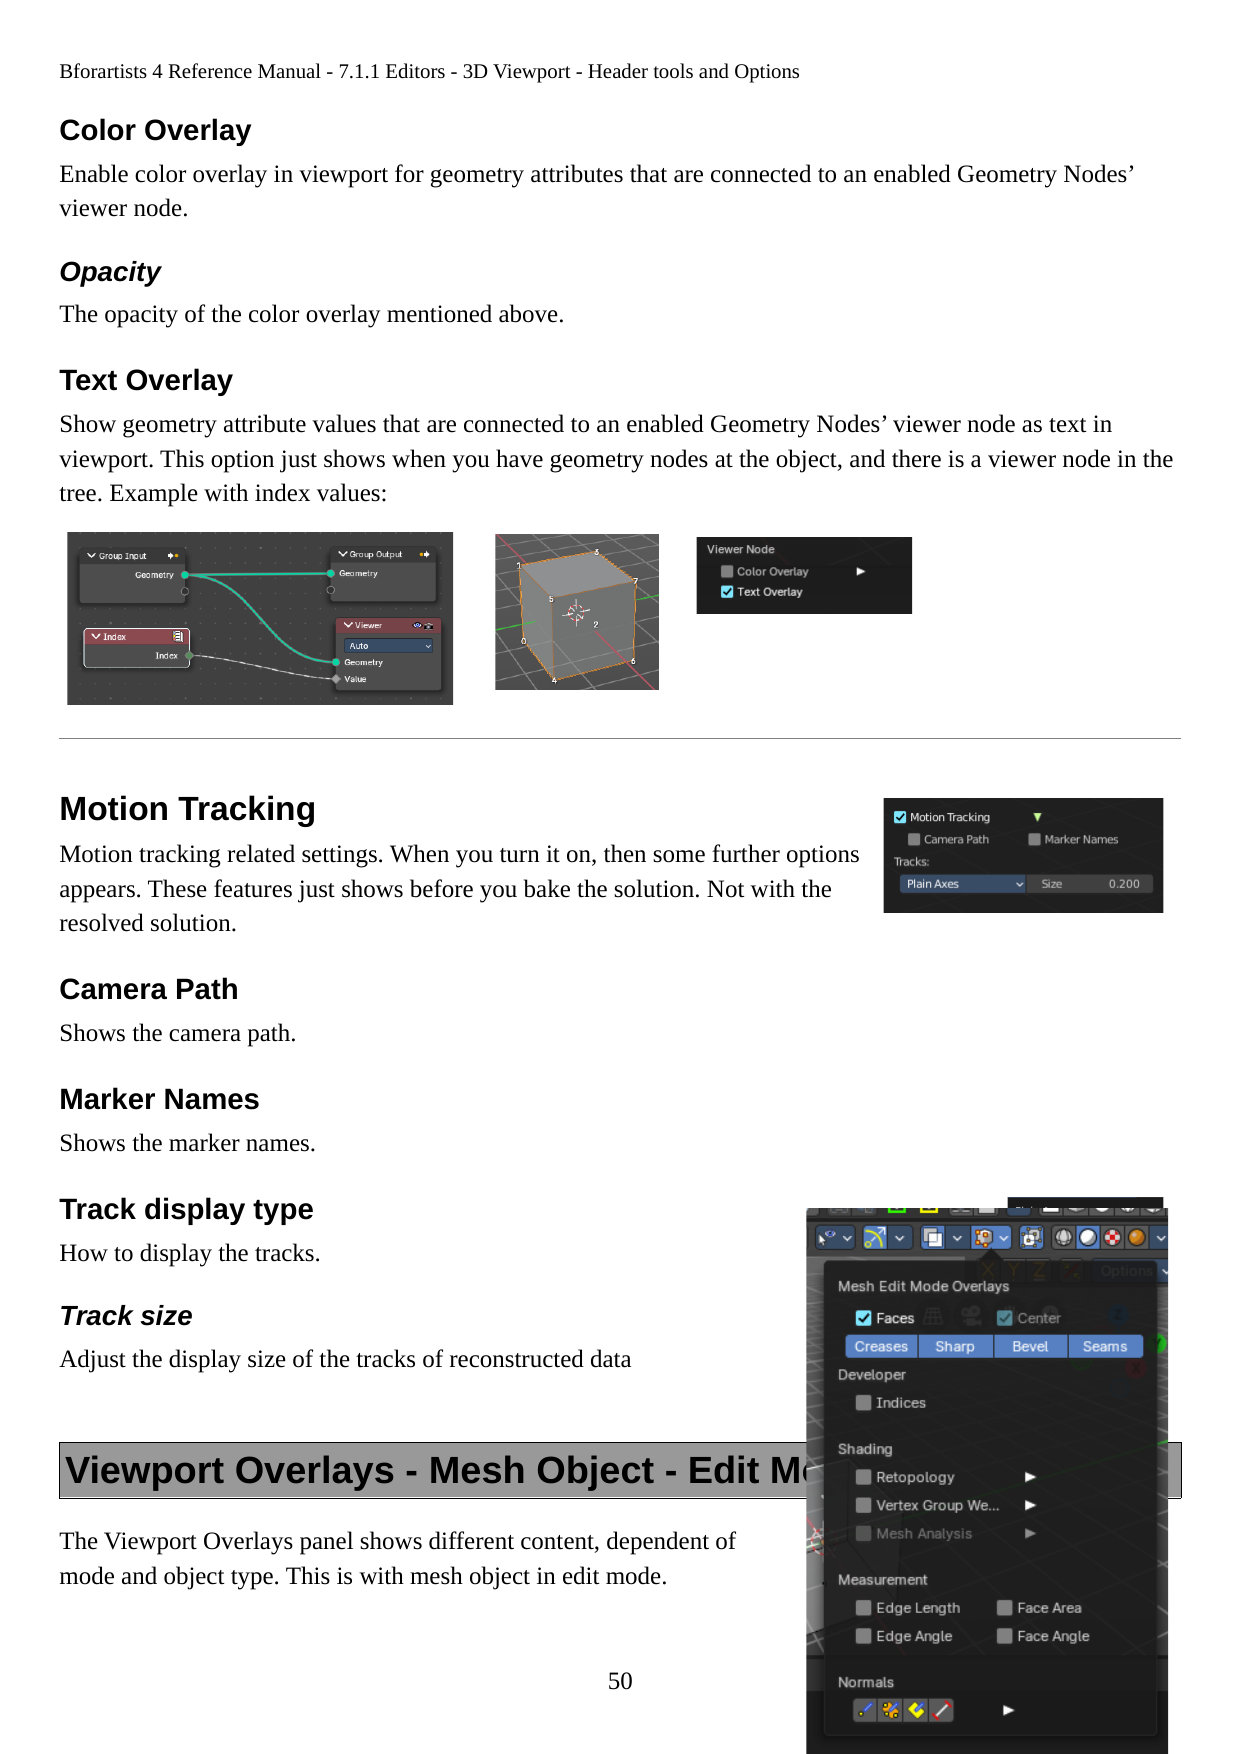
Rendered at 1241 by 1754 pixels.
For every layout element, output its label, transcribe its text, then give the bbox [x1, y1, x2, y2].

subtitle Marker Names [59, 1082, 1181, 1116]
text The opacity of the color overlay mentioned above. [59, 299, 1181, 328]
text Adjust the display size of the tracks of reconstructed data [59, 1344, 806, 1373]
table_header Viewport Overlays - Mesh Object - Edit Mode [60, 1443, 806, 1497]
text Shows the marker names. [59, 1128, 1181, 1157]
picture [696, 537, 913, 614]
subtitle Camera Path [59, 972, 1181, 1006]
text How to display the tracks. [59, 1238, 806, 1267]
subtitle Color Overlay [59, 113, 1181, 146]
subtitle Track display type [59, 1192, 1181, 1226]
picture [883, 798, 1164, 913]
text Enable color overlay in viewport for geometry attributes that are connected to an enabled Geometry Nodes’ viewer node. [59, 159, 1181, 222]
picture [806, 1197, 1169, 1754]
subtitle Opacity [59, 255, 1181, 287]
text Motion tracking related settings. When you turn it on, then some further options appears. These features just shows before you bake the solution. Not with the resolved solution. [59, 839, 1181, 937]
text Show geometry attribute values that are connected to an enabled Geometry Nodes’ viewer node as text in viewport. This option just shows when you have geometry nodes at the object, and there is a viewer node in the tree. Example with index values: [59, 409, 1181, 507]
subtitle [1169, 1300, 1181, 1332]
subtitle Text Overlay [59, 363, 1181, 397]
subtitle Motion Tracking [59, 788, 1181, 827]
picture [67, 532, 454, 705]
subtitle Track size [59, 1300, 806, 1332]
text The Viewport Overlays panel shows different content, dependent of mode and object type. This is with mesh object in edit mode. [59, 1526, 806, 1589]
text Shows the camera path. [59, 1018, 1181, 1047]
picture [495, 534, 659, 690]
